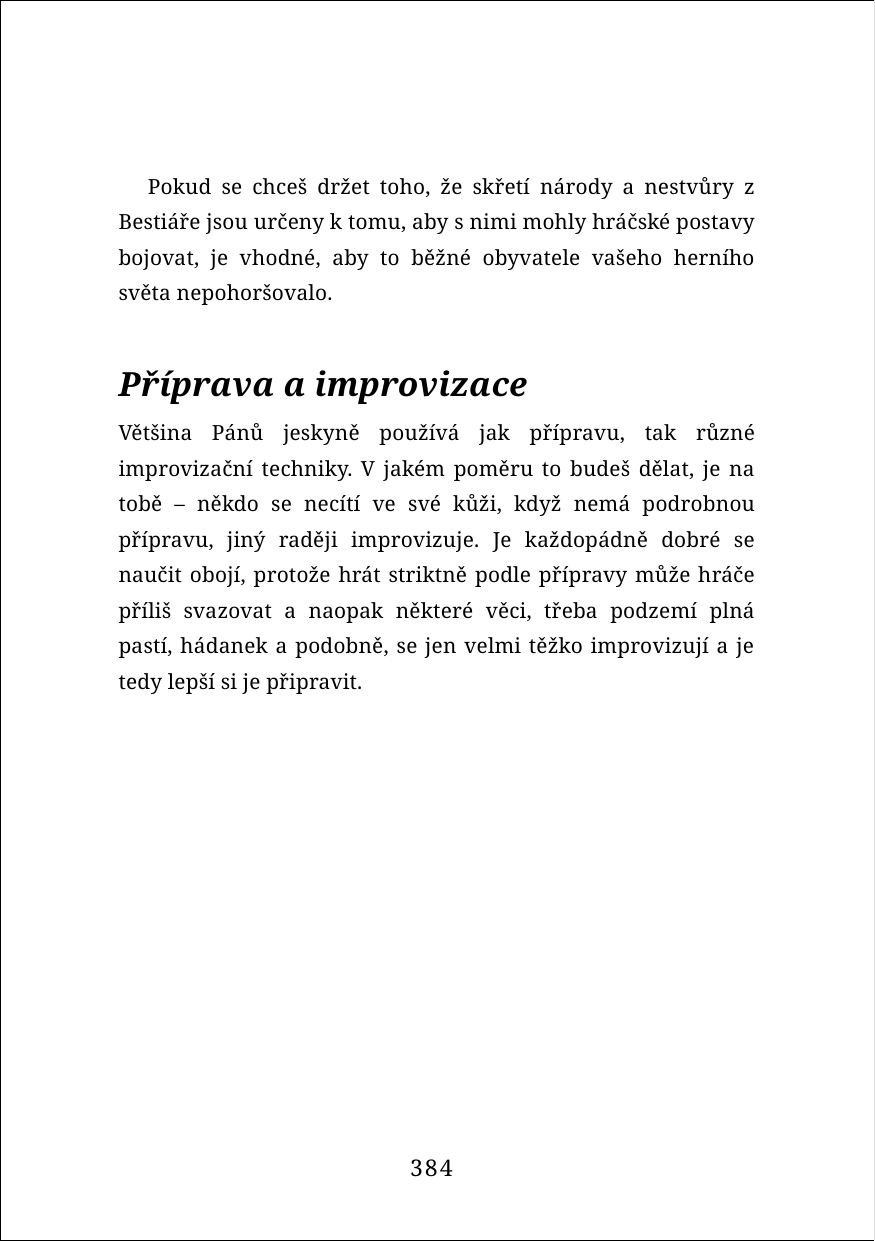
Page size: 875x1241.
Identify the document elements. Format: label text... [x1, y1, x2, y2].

subtitle Příprava a improvizace [118, 361, 756, 407]
text Většina Pánů jeskyně používá jak přípravu, tak různé improvizační techniky. V jakém poměru to budeš dělat, je na tobě – někdo se necítí ve své kůži, když nemá podrobnou přípravu, jiný raději improvizuje. Je každopádně dobré se naučit obojí, protože hrát striktně podle přípravy může hráče příliš svazovat a naopak některé věci, třeba podzemí plná pastí, hádanek a podobně, se jen velmi těžko improvizují a je tedy lepší si je připravit. [118, 418, 756, 695]
text Pokud se chceš držet toho, že skřetí národy a nestvůry z Bestiáře jsou určeny k tomu, aby s nimi mohly hráčské postavy bojovat, je vhodné, aby to běžné obyvatele vašeho herního světa nepohoršovalo. [118, 172, 756, 307]
